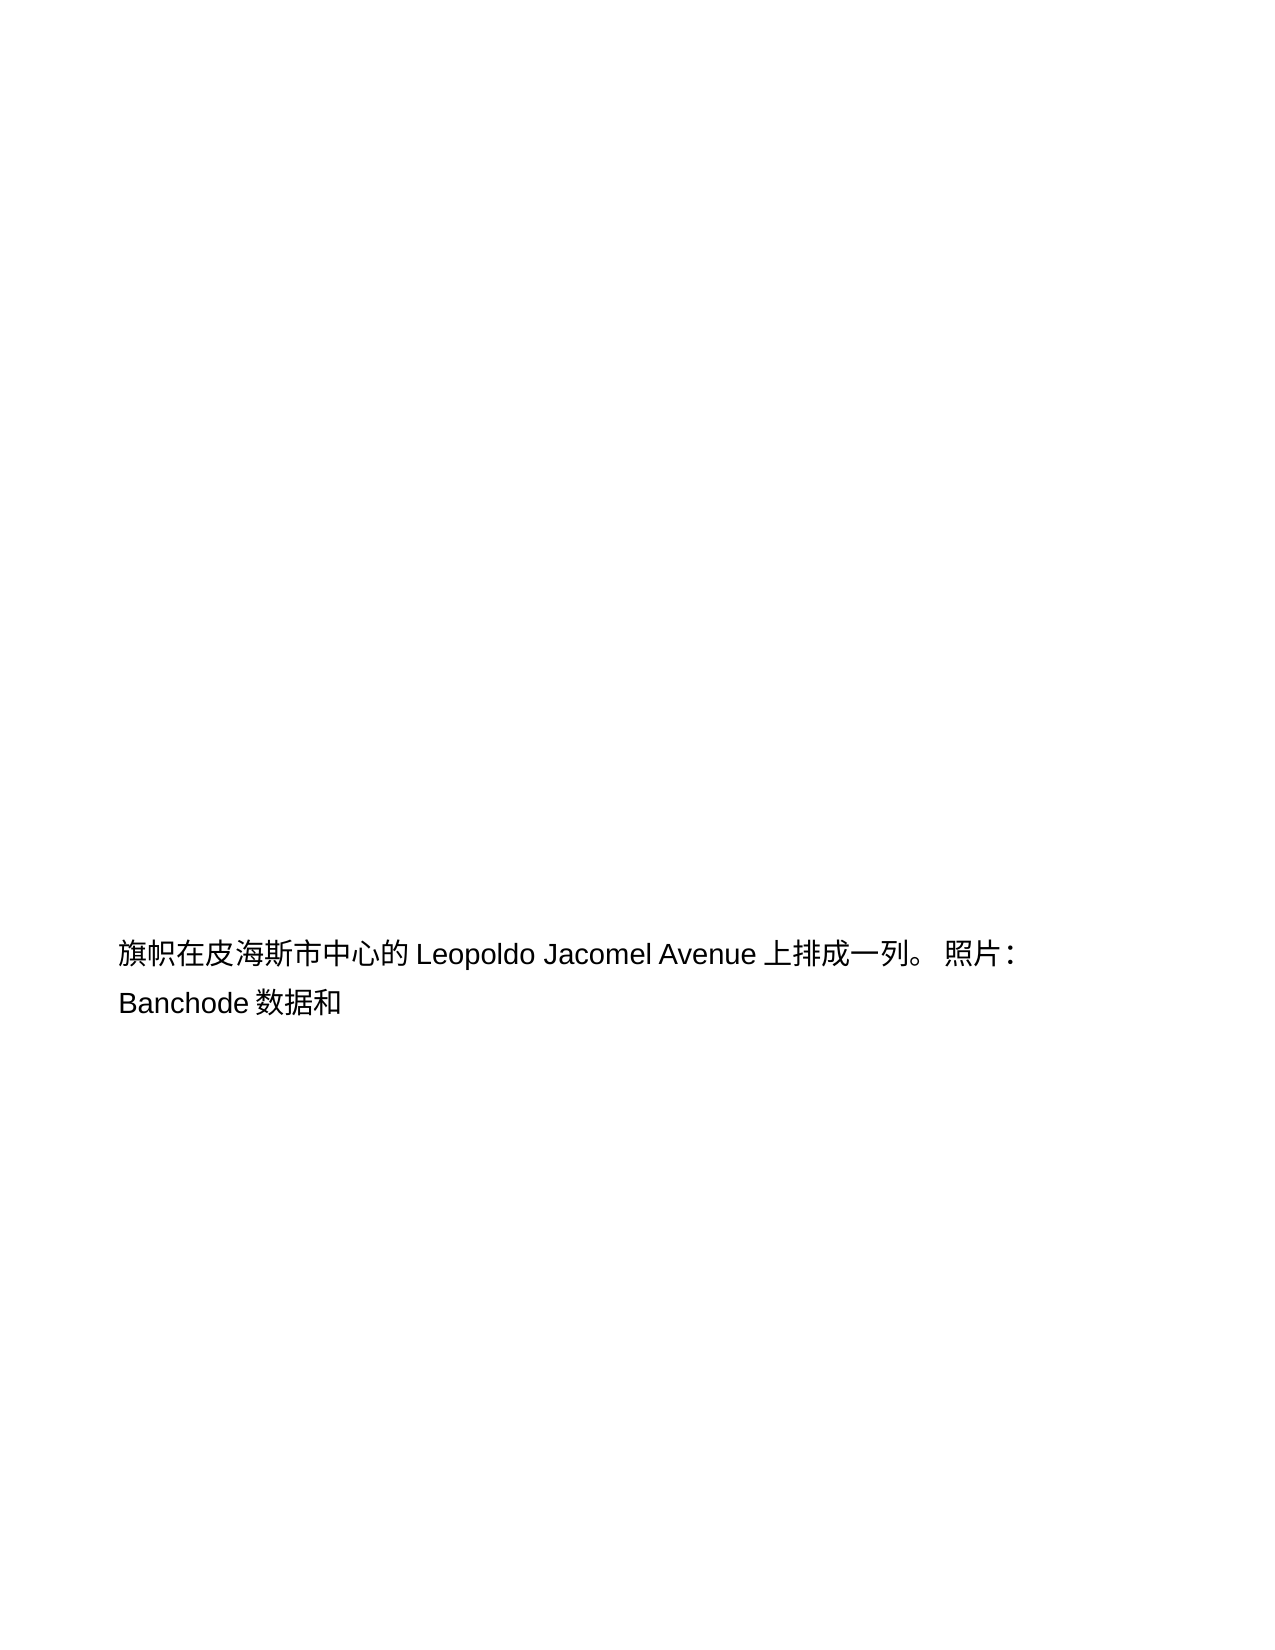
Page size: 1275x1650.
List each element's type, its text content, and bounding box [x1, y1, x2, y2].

text 旗帜在皮海斯市中心的Leopoldo Jacomel Avenue上排成一列。 照片：Banchode数据和 [118, 118, 1157, 1021]
